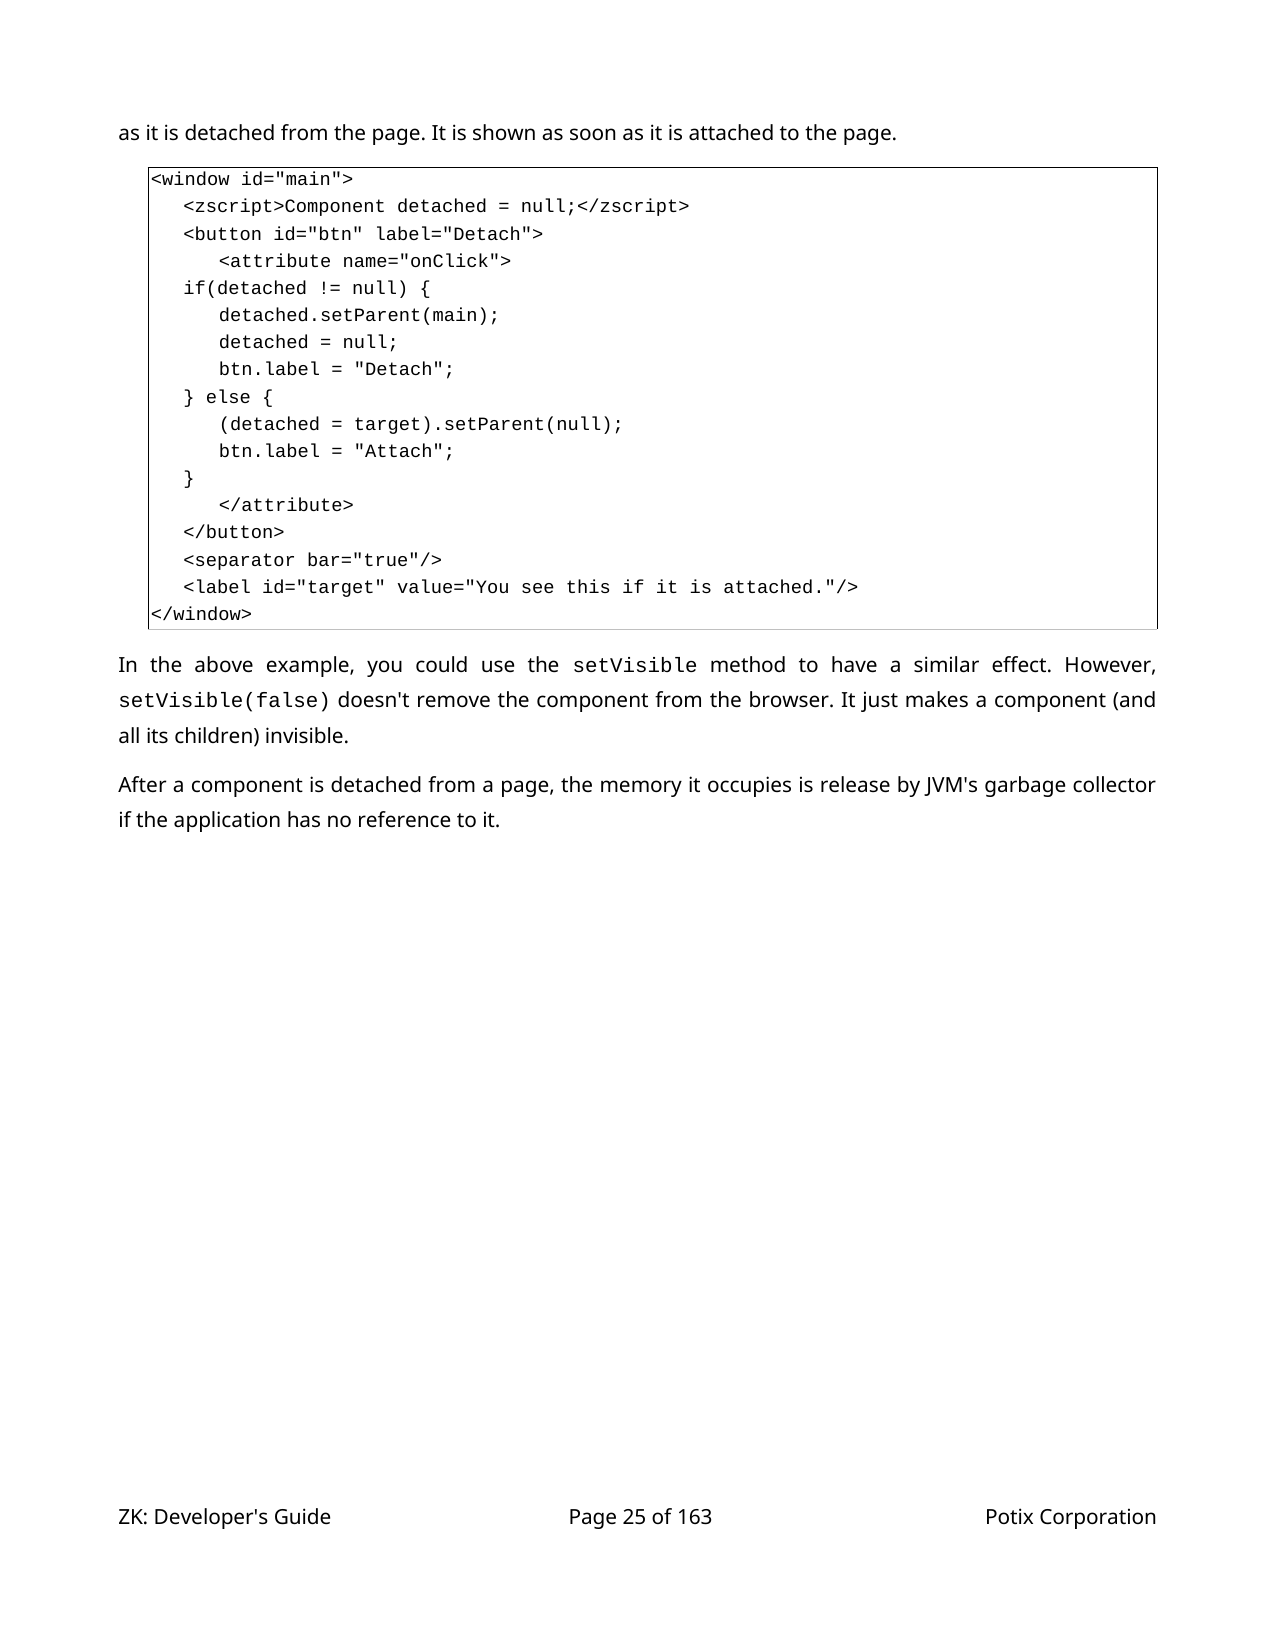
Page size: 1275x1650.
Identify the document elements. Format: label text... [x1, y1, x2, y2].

text <separator bar="true"/> [149, 548, 1157, 572]
text detached = null; [149, 330, 1157, 354]
text <label id="target" value="You see this if it is attached."/> [149, 575, 1157, 599]
text After a component is detached from a page, the memory it occupies is release by JVM's garbage collector if the application has no reference to it. [118, 770, 1157, 833]
text if(detached != null) { [149, 276, 1157, 300]
text detached.setParent(main); [149, 303, 1157, 327]
text </button> [149, 520, 1157, 545]
text (detached = target).setParent(null); [149, 412, 1157, 436]
text <zscript>Component detached = null;</zscript> [149, 194, 1157, 218]
text <button id="btn" label="Detach"> [149, 221, 1157, 246]
text } [149, 466, 1157, 490]
text <attribute name="onClick"> [149, 248, 1157, 273]
text btn.label = "Detach"; [149, 357, 1157, 382]
text </window> [149, 602, 1157, 629]
text btn.label = "Attach"; [149, 439, 1157, 463]
text as it is detached from the page. It is shown as soon as it is attached to the page. [118, 118, 1157, 146]
text } else { [149, 384, 1157, 409]
text In the above example, you could use the setVisible method to have a similar effect. However, setVisible(false) doesn't remove the component from the browser. It just makes a component (and all its children) invisible. [118, 650, 1157, 749]
text </attribute> [149, 493, 1157, 517]
text <window id="main"> [149, 168, 1157, 191]
